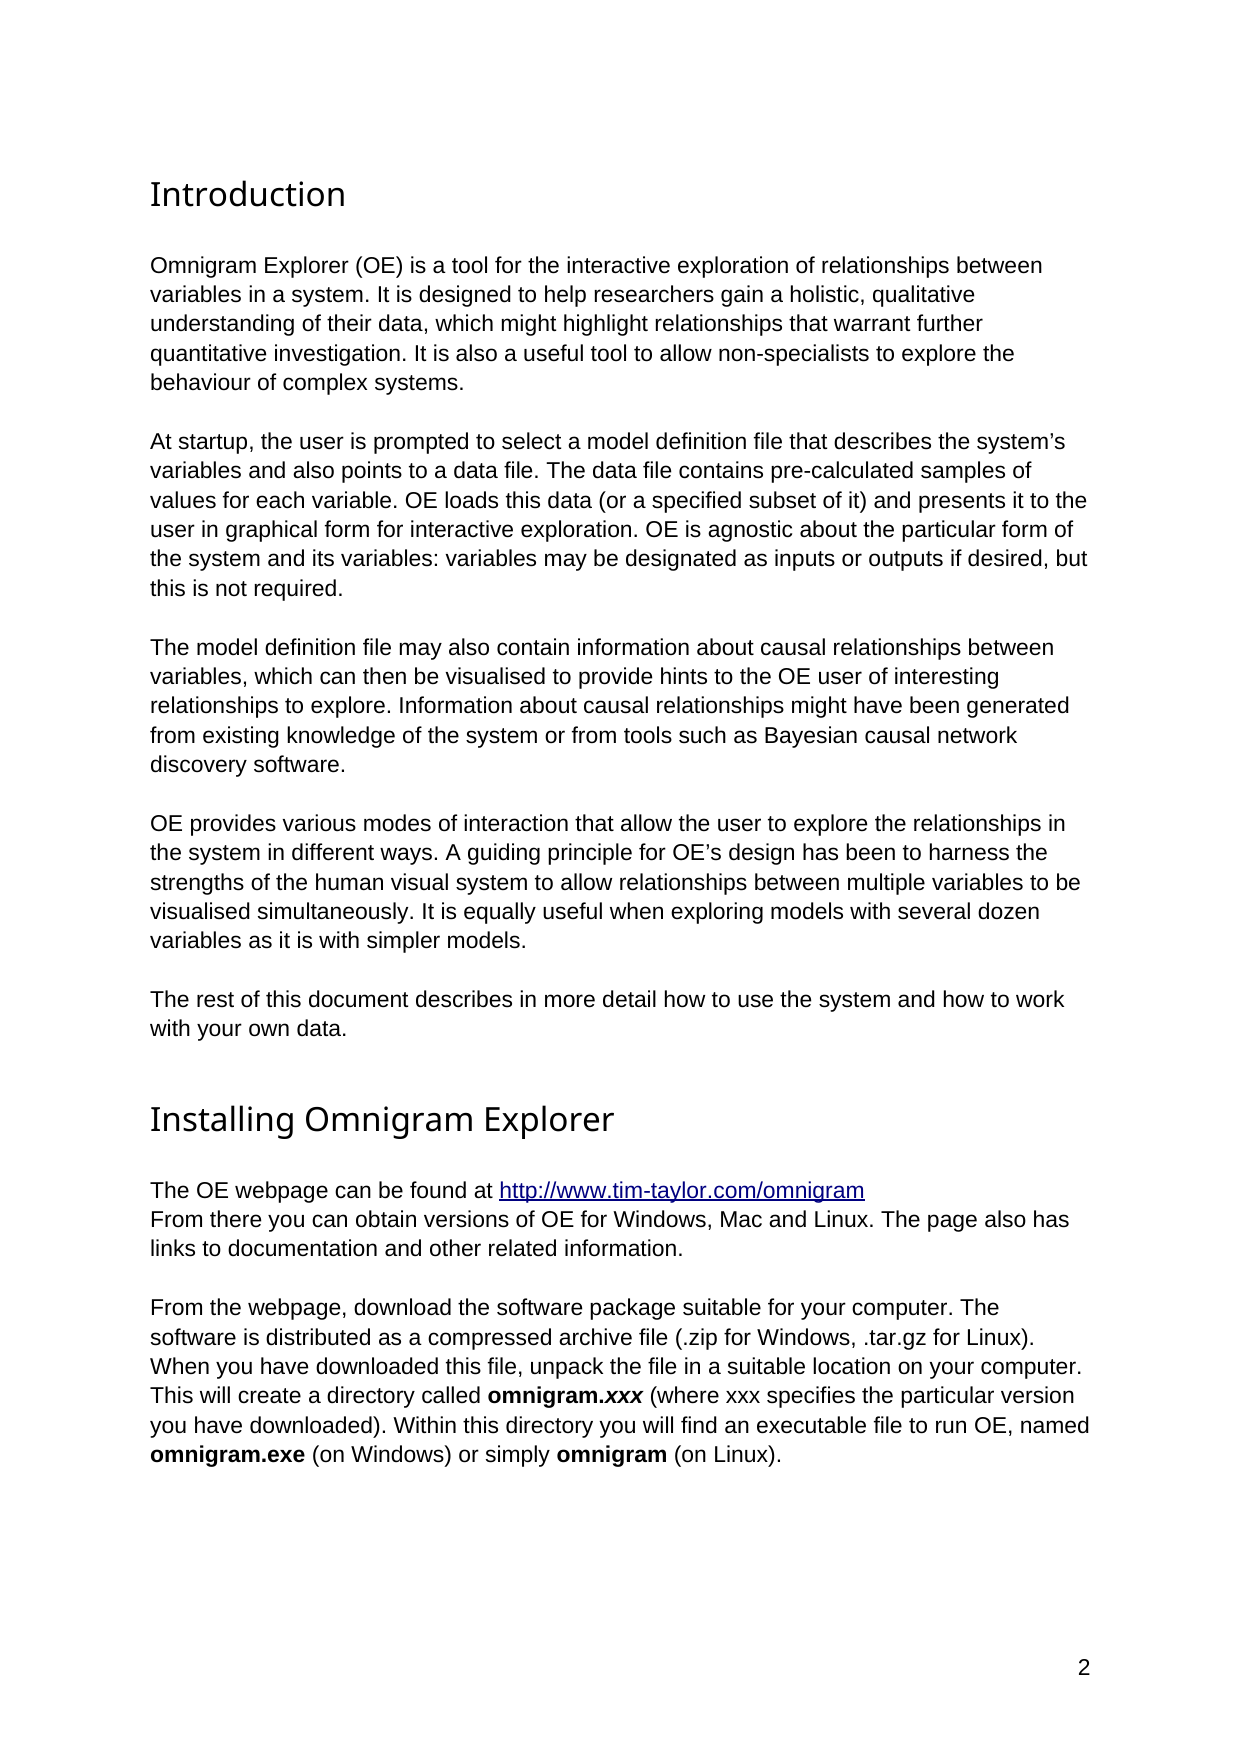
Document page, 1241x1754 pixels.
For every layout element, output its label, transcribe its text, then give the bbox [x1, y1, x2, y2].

subtitle Introduction [150, 171, 1090, 216]
subtitle Installing Omnigram Explorer [150, 1096, 1090, 1141]
text OE provides various modes of interaction that allow the user to explore the relationships in the system in different ways. A guiding principle for OE’s design has been to harness the strengths of the human visual system to allow relationships between multiple variables to be visualised simultaneously. It is equally useful when exploring models with several dozen variables as it is with simpler models. [150, 811, 1090, 954]
text At startup, the user is prompted to select a model definition file that describes the system’s variables and also points to a data file. The data file contains pre-calculated samples of values for each variable. OE loads this data (or a specified subset of it) and presents it to the user in graphical form for interactive exploration. OE is agnostic about the particular form of the system and its variables: variables may be designated as inputs or outputs if desired, but this is not required. [150, 429, 1090, 601]
text From there you can obtain versions of OE for Windows, Mac and Linux. The page also has links to documentation and other related information. [150, 1207, 1090, 1262]
text The rest of this document describes in more detail how to use the system and how to work with your own data. [150, 987, 1090, 1042]
text From the webpage, download the software package suitable for your computer. The software is distributed as a compressed archive file (.zip for Windows, .tar.gz for Linux). When you have downloaded this file, unpack the file in a suitable location on your computer. This will create a directory called omnigram.xxx (where xxx specifies the particular version you have downloaded). Within this directory you will find an executable file to run OE, named omnigram.exe (on Windows) or simply omnigram (on Linux). [150, 1295, 1090, 1467]
text The model definition file may also contain information about causal relationships between variables, which can then be visualised to provide hints to the OE user of interesting relationships to explore. Information about causal relationships might have been generated from existing knowledge of the system or from tools such as Bayesian causal network discovery software. [150, 634, 1090, 777]
text The OE webpage can be found at http://www.tim-taylor.com/omnigram [150, 1177, 1090, 1203]
text Omnigram Explorer (OE) is a tool for the interactive exploration of relationships between variables in a system. It is designed to help researchers gain a holistic, qualitative understanding of their data, which might highlight relationships that warrant further quantitative investigation. It is also a useful tool to allow non-specialists to explore the behaviour of complex systems. [150, 252, 1090, 396]
